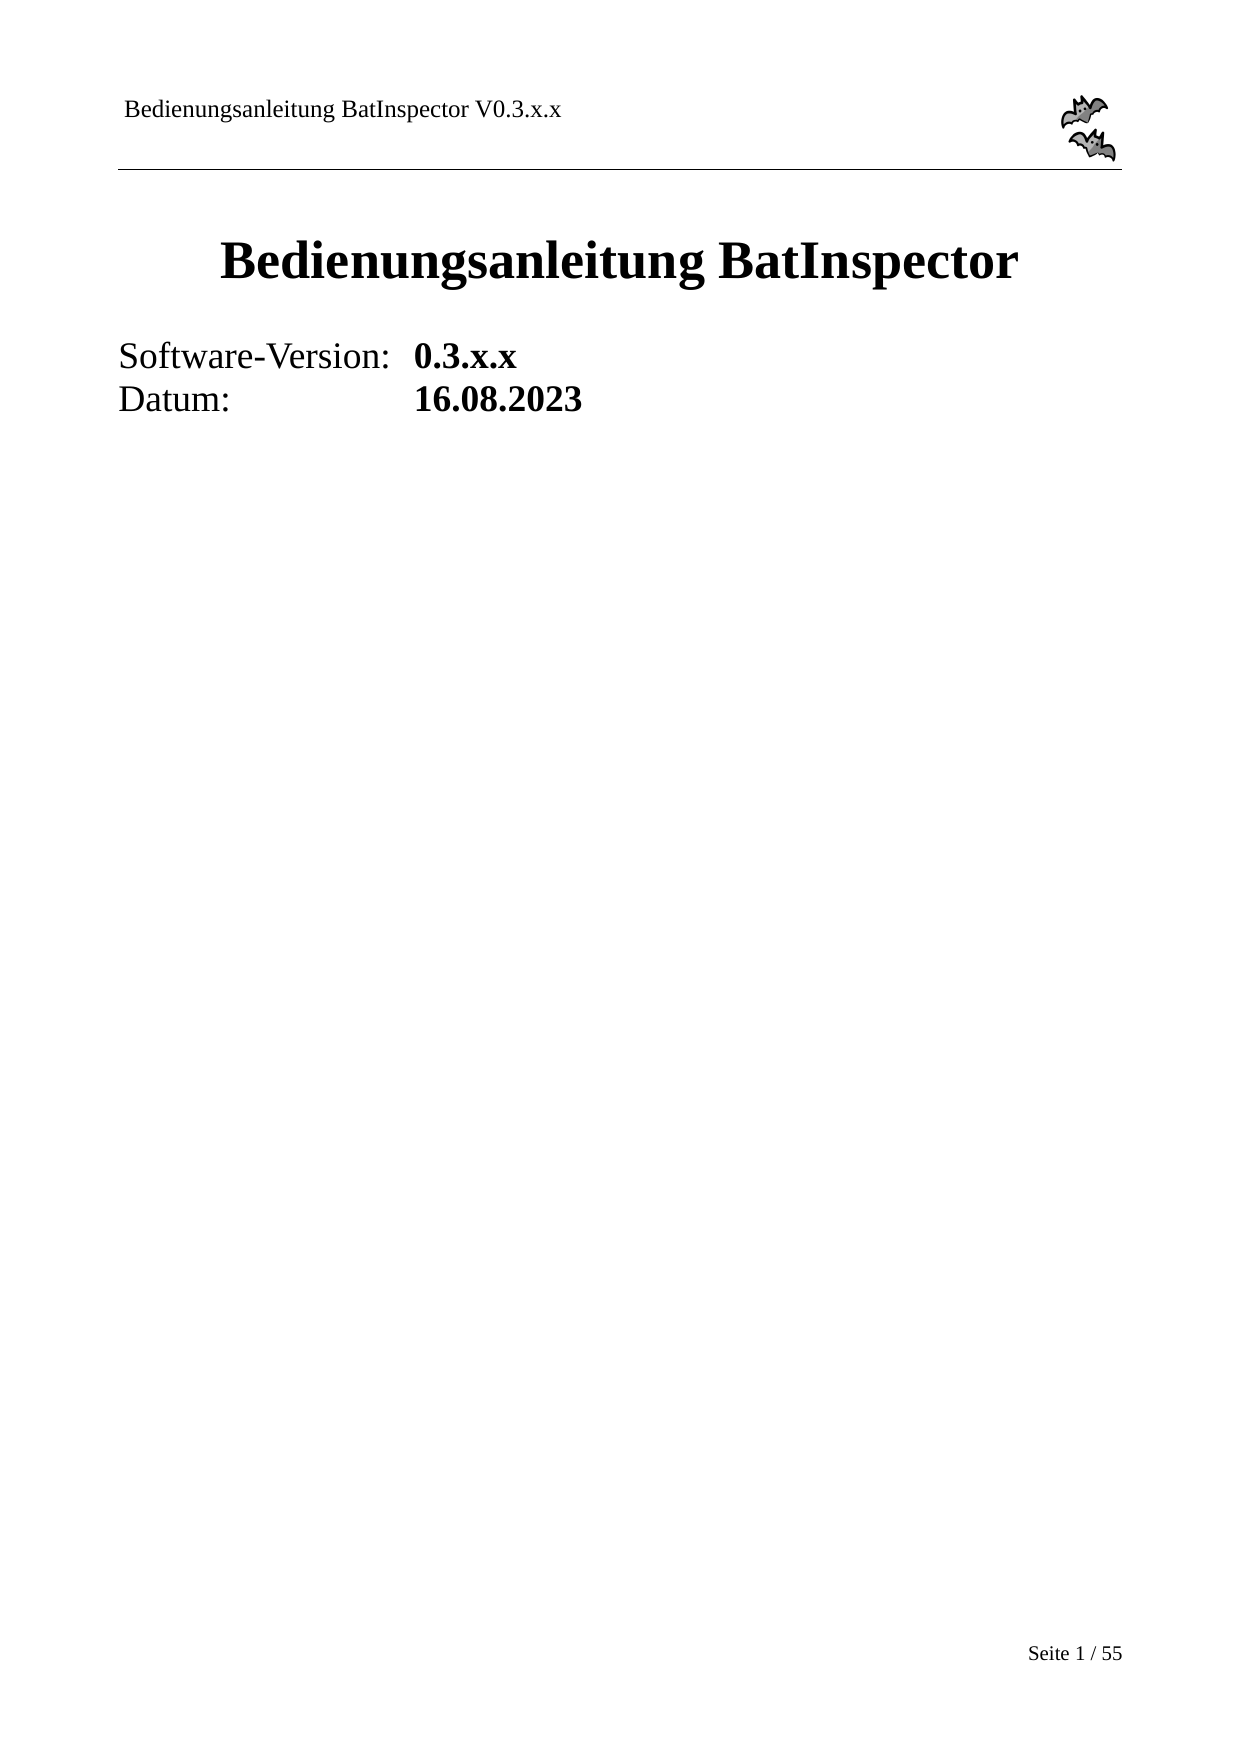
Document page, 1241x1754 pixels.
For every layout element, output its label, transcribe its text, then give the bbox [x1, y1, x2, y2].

picture [1057, 95, 1120, 162]
text Datum: 16.08.2023 [118, 377, 1122, 420]
text Bedienungsanleitung BatInspector [118, 228, 1122, 291]
text Software-Version: 0.3.x.x [118, 334, 1122, 377]
